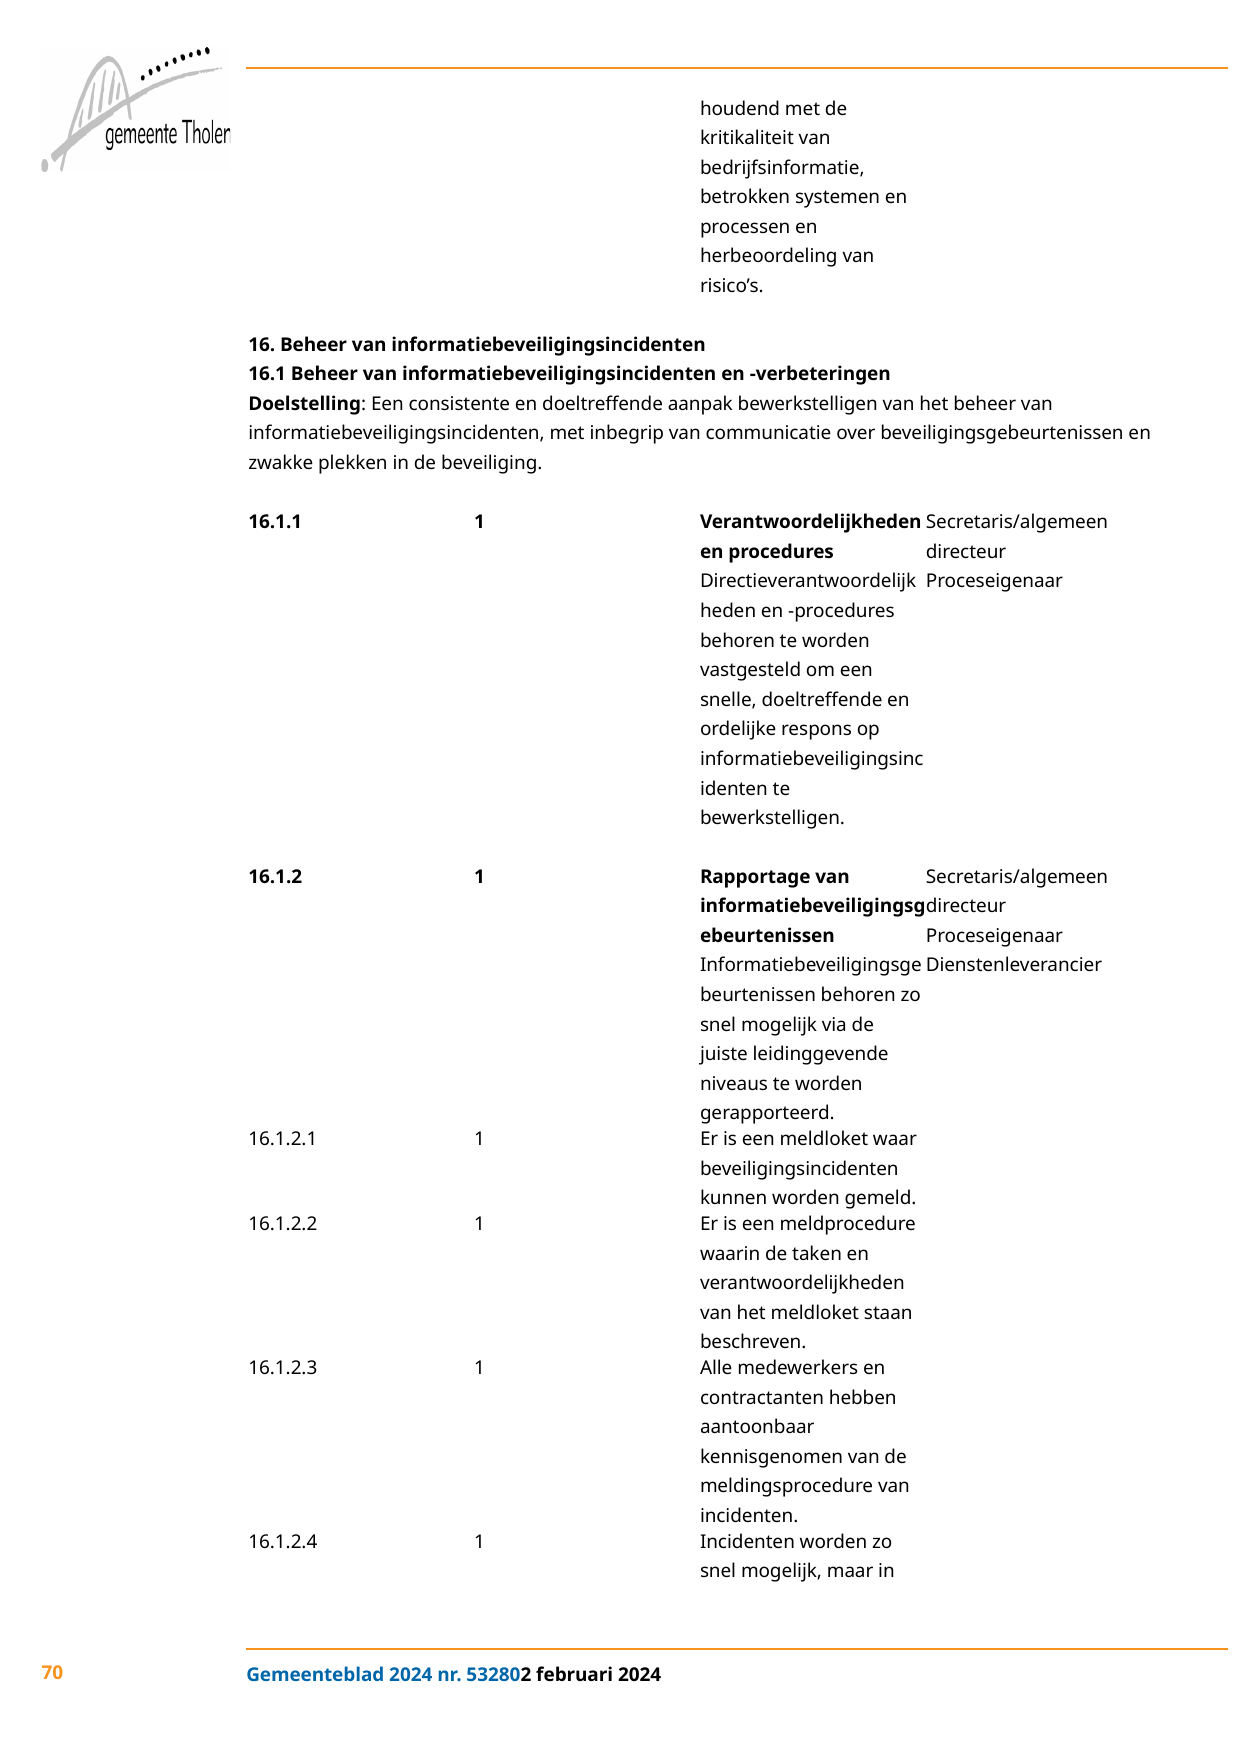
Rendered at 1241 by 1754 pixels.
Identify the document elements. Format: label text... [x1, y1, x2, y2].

table_cell 16.1.2.3 [248, 1354, 474, 1528]
table_cell 16.1.2.1 [248, 1125, 474, 1210]
table_header 16.1.2 [248, 863, 474, 1125]
table_cell Er is een meldprocedure waarin de taken en verantwoordelijkheden van het meldloket staan beschreven. [700, 1210, 926, 1354]
text 16. Beheer van informatiebeveiligingsincidenten [248, 331, 1152, 357]
table_cell Er is een meldloket waar beveiligingsincidenten kunnen worden gemeld. [700, 1125, 926, 1210]
table_header Secretaris/algemeen directeur Proceseigenaar Dienstenleverancier [926, 863, 1152, 1583]
table_cell 1 [474, 1354, 700, 1528]
table_cell 1 [474, 1210, 700, 1354]
text 16.1 Beheer van informatiebeveiligingsincidenten en -verbeteringen [248, 360, 1152, 386]
table_cell 16.1.2.4 [248, 1528, 474, 1583]
table_header Rapportage van informatiebeveiligingsgebeurtenissen Informatiebeveiligingsgebeurtenissen behoren zo snel mogelijk via de juiste leidinggevende niveaus te worden gerapporteerd. [700, 863, 926, 1125]
table_header houdend met de kritikaliteit van bedrijfsinformatie, betrokken systemen en processen en herbeoordeling van risico’s. [700, 95, 926, 298]
table_cell 1 [474, 1528, 700, 1583]
table_header Verantwoordelijkheden en procedures Directieverantwoordelijkheden en -procedures behoren te worden vastgesteld om een snelle, doeltreffende en ordelijke respons op informatiebeveiligingsincidenten te bewerkstelligen. [700, 509, 926, 830]
table_cell Incidenten worden zo snel mogelijk, maar in [700, 1528, 926, 1583]
text Doelstelling: Een consistente en doeltreffende aanpak bewerkstelligen van het beheer van informatiebeveiligingsincidenten, met inbegrip van communicatie over beveiligingsgebeurtenissen en zwakke plekken in de beveiliging. [248, 390, 1152, 475]
table_header 16.1.1 [248, 509, 474, 830]
table_cell Alle medewerkers en contractanten hebben aantoonbaar kennisgenomen van de meldingsprocedure van incidenten. [700, 1354, 926, 1528]
table_header Secretaris/algemeen directeur Proceseigenaar [926, 509, 1152, 830]
table_header 1 [474, 509, 700, 830]
table_header 1 [474, 863, 700, 1125]
table_cell 16.1.2.2 [248, 1210, 474, 1354]
table_header [926, 95, 1152, 298]
table_header [248, 95, 474, 298]
table_header [474, 95, 700, 298]
table_cell 1 [474, 1125, 700, 1210]
picture [41, 47, 231, 172]
